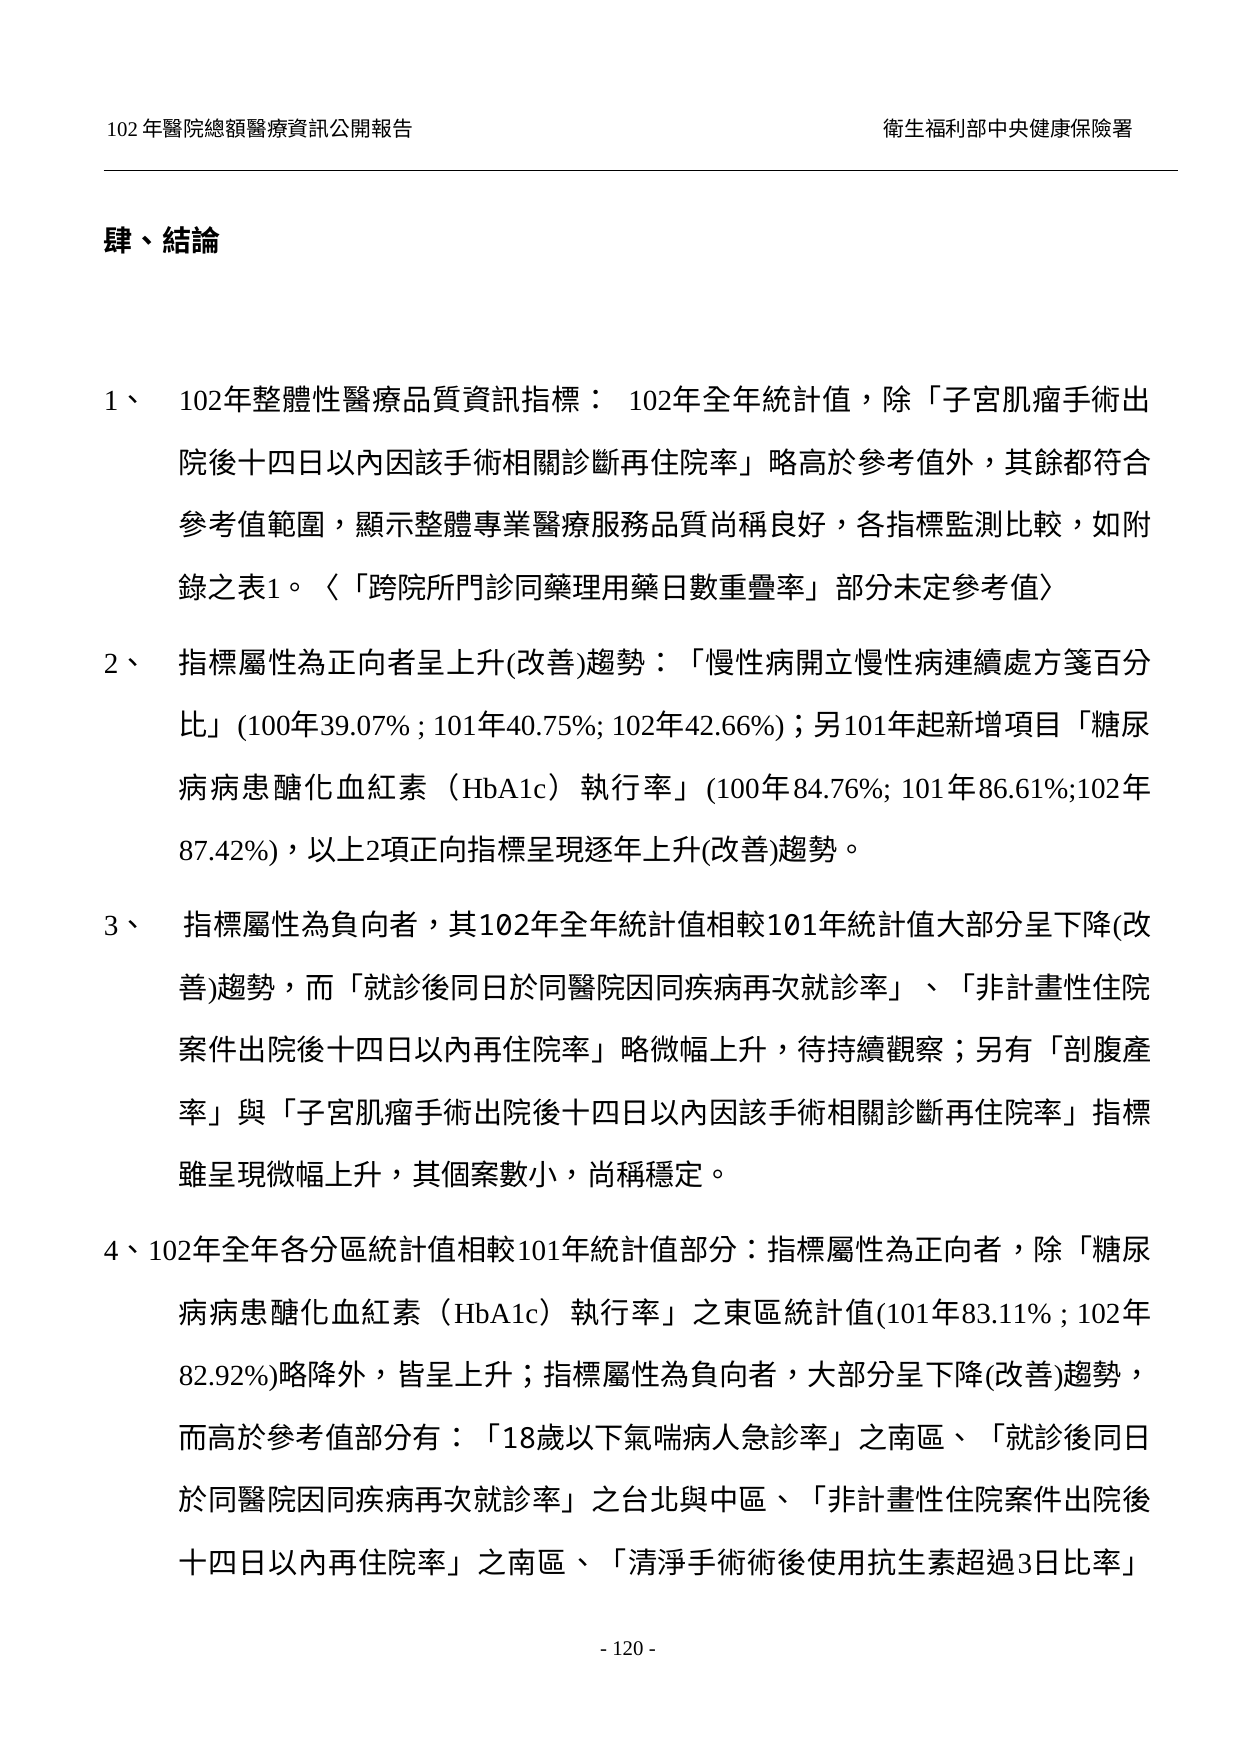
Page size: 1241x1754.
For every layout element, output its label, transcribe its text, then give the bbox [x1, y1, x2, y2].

list 102年整體性醫療品質資訊指標： 102年全年統計值，除「子宮肌瘤手術出院後十四日以內因該手術相關診斷再住院率」略高於參考值外，其餘都符合參考值範圍，顯示整體專業醫療服務品質尚稱良好，各指標監測比較，如附錄之表1。〈「跨院所門診同藥理用藥日數重疊率」部分未定參考值〉 [103, 356, 1152, 606]
list 指標屬性為負向者，其102年全年統計值相較101年統計值大部分呈下降(改善)趨勢，而「就診後同日於同醫院因同疾病再次就診率」、「非計畫性住院案件出院後十四日以內再住院率」略微幅上升，待持續觀察；另有「剖腹產率」與「子宮肌瘤手術出院後十四日以內因該手術相關診斷再住院率」指標雖呈現微幅上升，其個案數小，尚稱穩定。 [103, 881, 1152, 1194]
list 指標屬性為正向者呈上升(改善)趨勢：「慢性病開立慢性病連續處方箋百分比」(100年39.07% ; 101年40.75%; 102年42.66%)；另101年起新增項目「糖尿病病患醣化血紅素（HbA1c）執行率」(100年84.76%; 101年86.61%;102年87.42%)，以上2項正向指標呈現逐年上升(改善)趨勢。 [103, 619, 1152, 869]
list 102年全年各分區統計值相較101年統計值部分：指標屬性為正向者，除「糖尿病病患醣化血紅素（HbA1c）執行率」之東區統計值(101年83.11% ; 102年82.92%)略降外，皆呈上升；指標屬性為負向者，大部分呈下降(改善)趨勢，而高於參考值部分有：「18歲以下氣喘病人急診率」之南區、「就診後同日於同醫院因同疾病再次就診率」之台北與中區、「非計畫性住院案件出院後十四日以內再住院率」之南區、「清淨手術術後使用抗生素超過3日比率」 [103, 1206, 1152, 1581]
text 肆、結論 [103, 197, 1152, 259]
